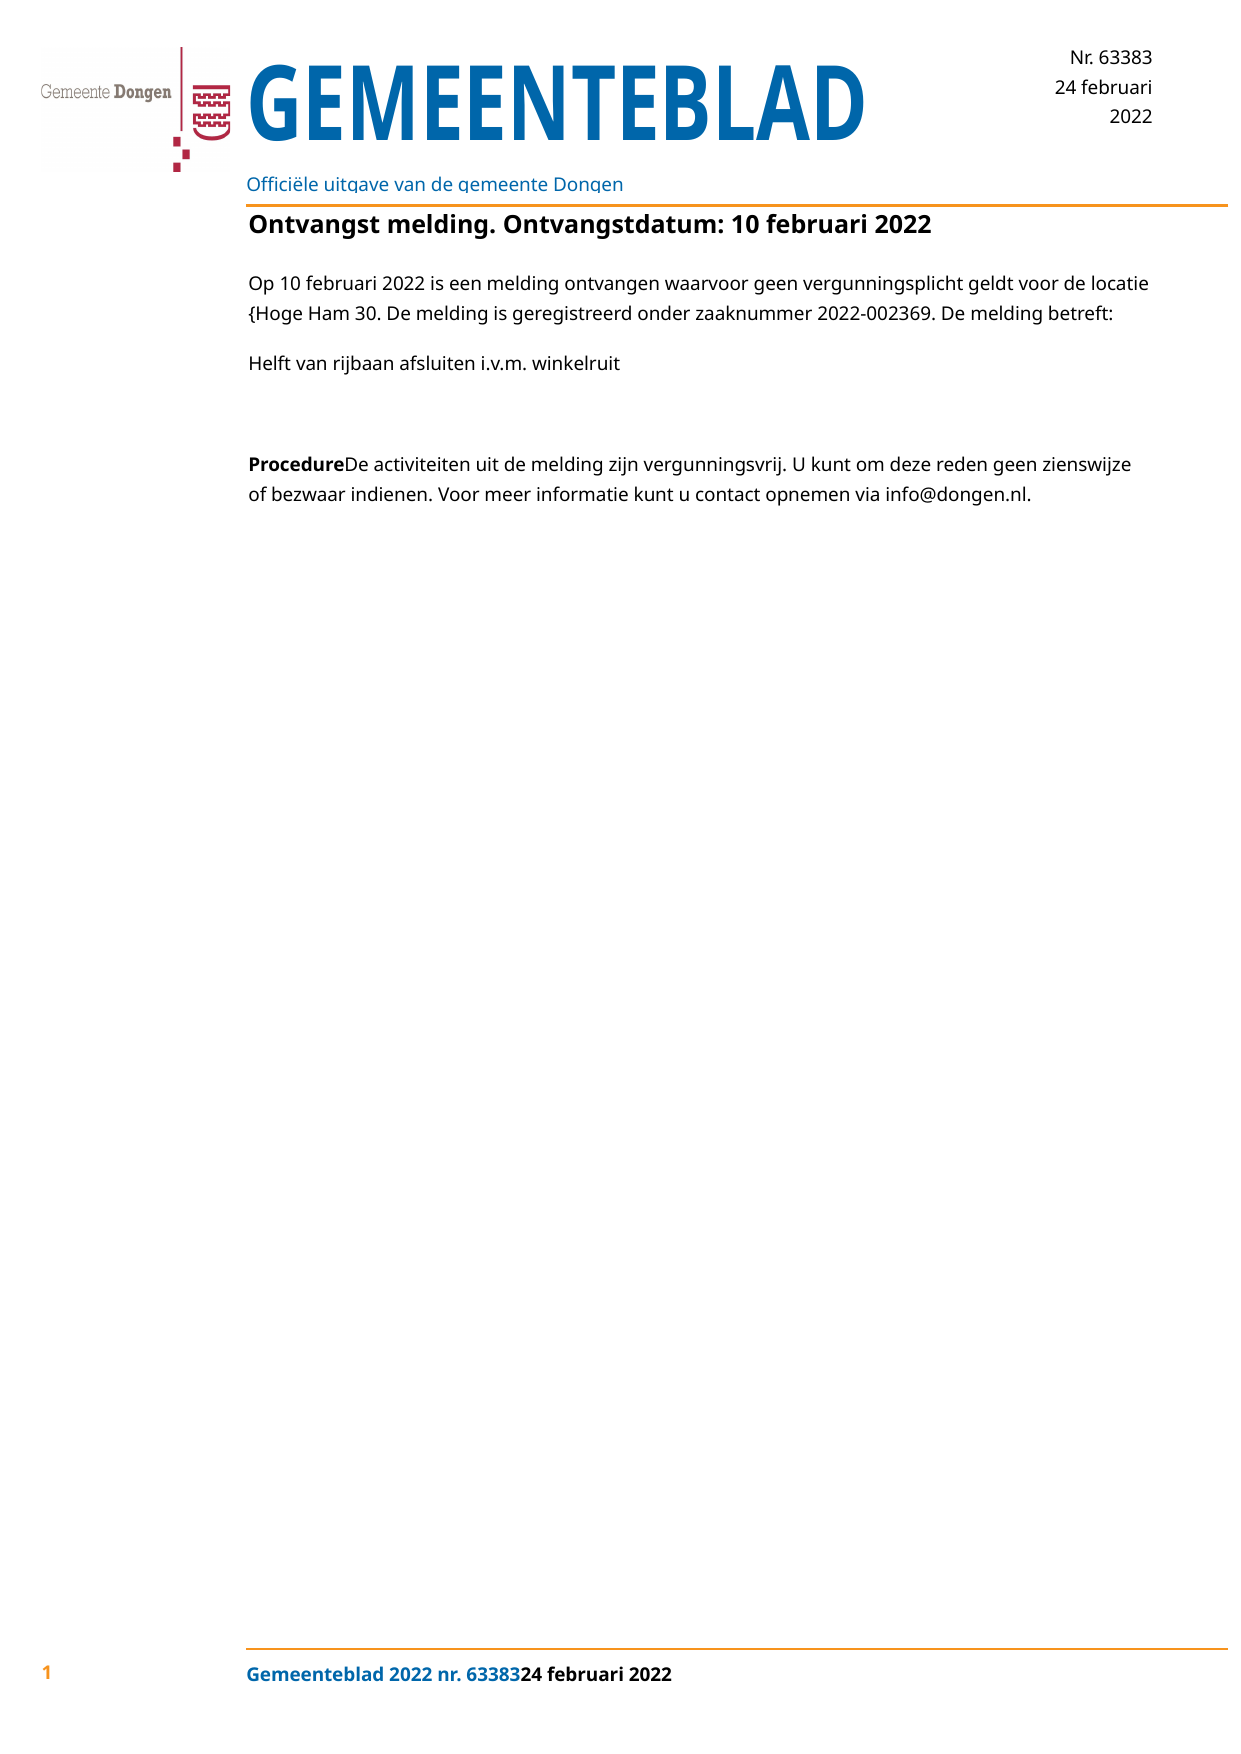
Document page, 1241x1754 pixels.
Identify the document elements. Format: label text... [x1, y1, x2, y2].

text Op 10 februari 2022 is een melding ontvangen waarvoor geen vergunningsplicht geldt voor de locatie {Hoge Ham 30. De melding is geregistreerd onder zaaknummer 2022-002369. De melding betreft: [248, 270, 1152, 326]
text ProcedureDe activiteiten uit de melding zijn vergunningsvrij. U kunt om deze reden geen zienswijze of bezwaar indienen. Voor meer informatie kunt u contact opnemen via info@dongen.nl. [248, 451, 1152, 506]
text Helft van rijbaan afsluiten i.v.m. winkelruit [248, 350, 1152, 376]
picture [41, 47, 231, 172]
text Ontvangst melding. Ontvangstdatum: 10 februari 2022 [248, 207, 1152, 241]
